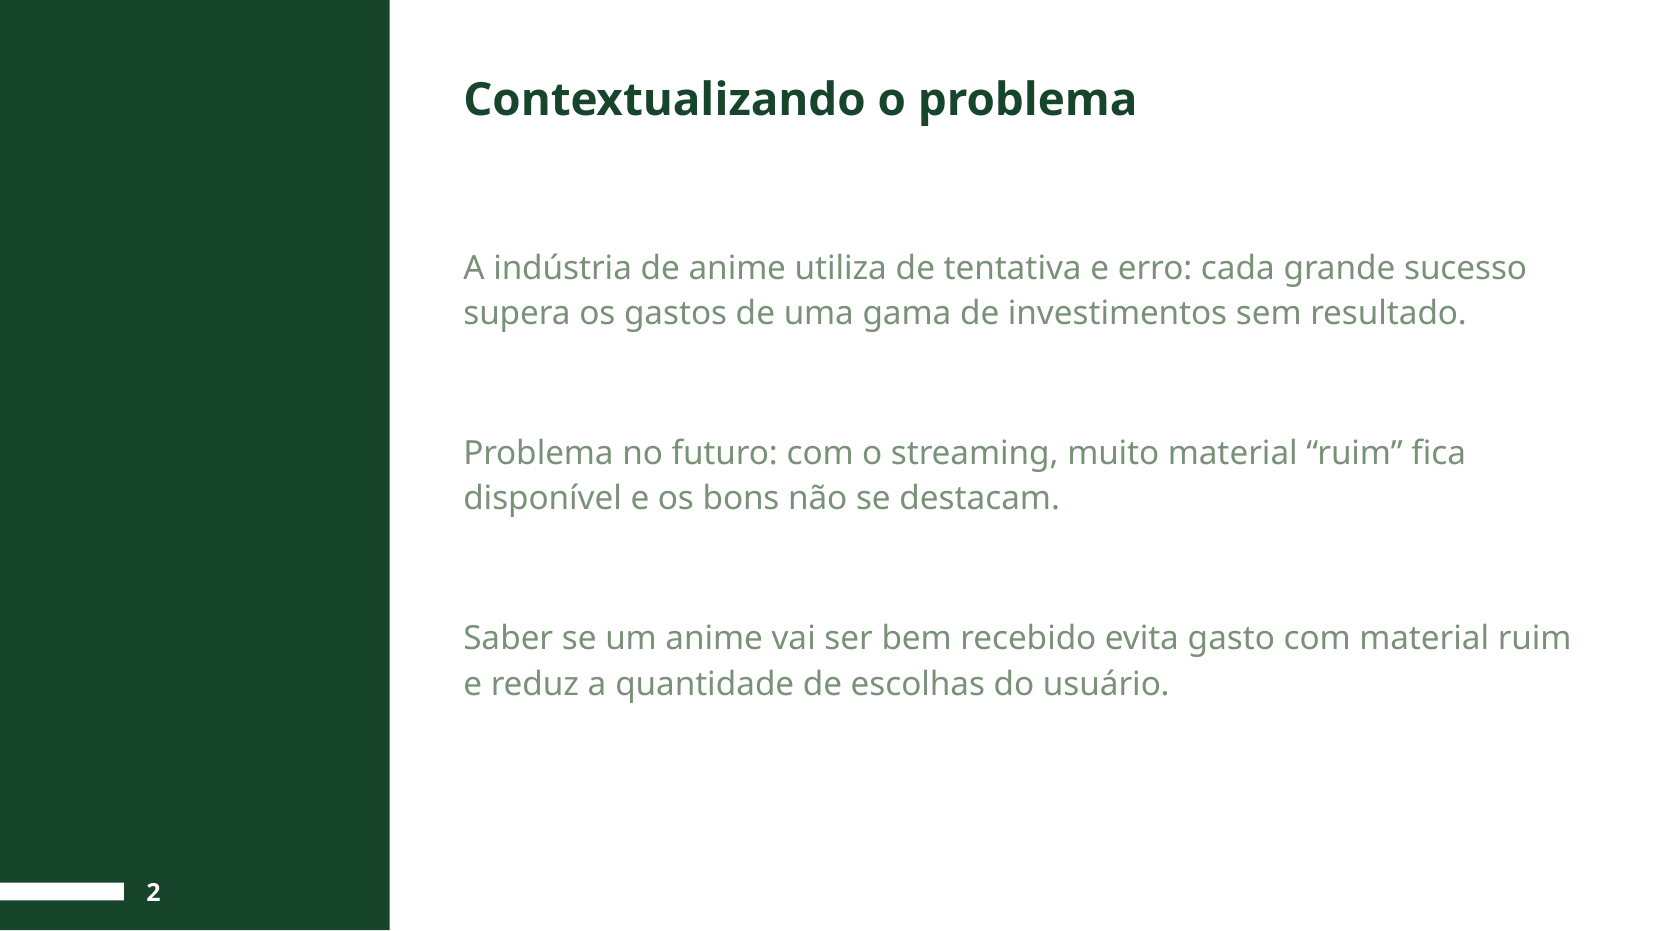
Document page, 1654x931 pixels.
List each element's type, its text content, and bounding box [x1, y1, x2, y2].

text_box [79, 870, 228, 913]
text_box [0, 0, 390, 931]
text_box Contextualizando o problema [448, 59, 1601, 177]
text_box A indústria de anime utiliza de tentativa e erro: cada grande sucesso supera os gastos de uma gama de investimentos sem resultado. Problema no futuro: com o streaming, muito material “ruim” fica disponível e os bons não se destacam. Saber se um anime vai ser bem recebido evita gasto com material ruim e reduz a quantidade de escolhas do usuário. [448, 236, 1601, 810]
